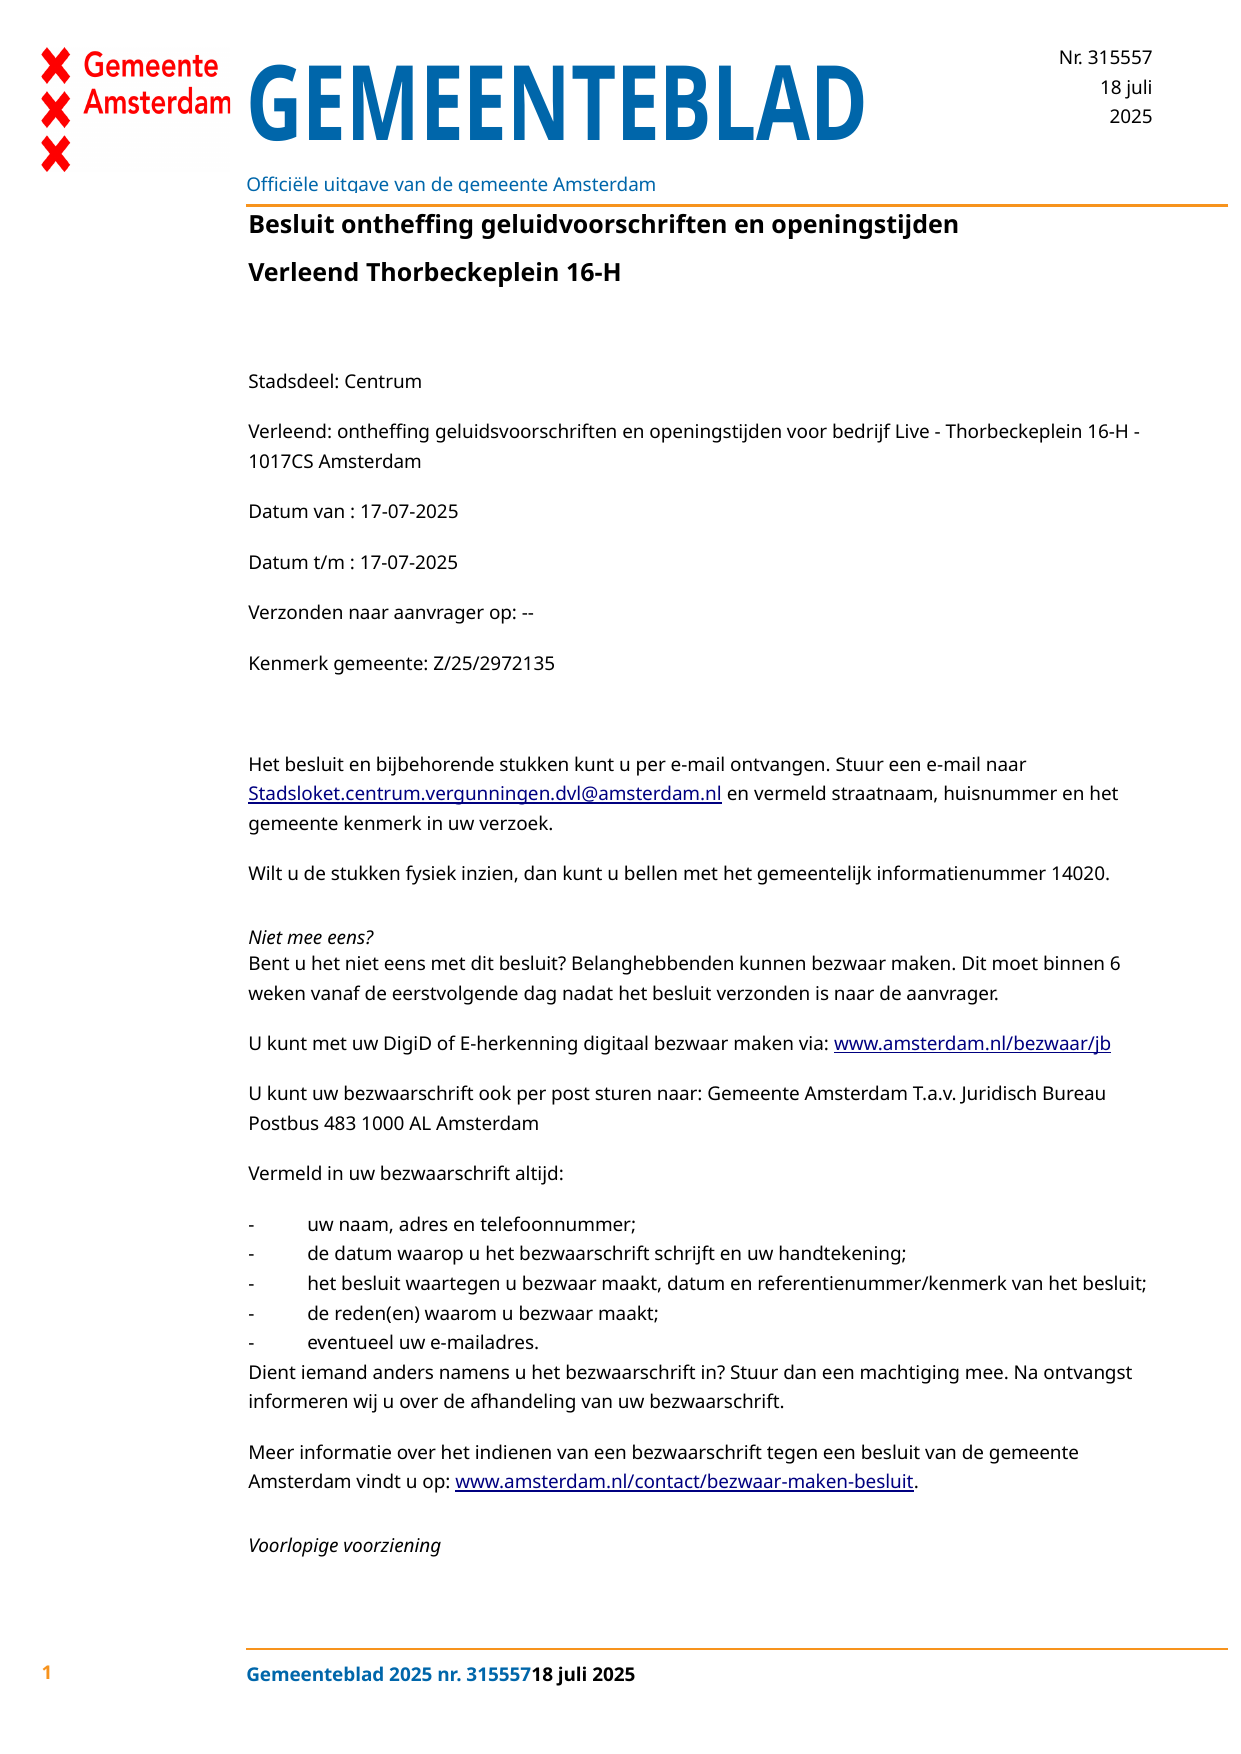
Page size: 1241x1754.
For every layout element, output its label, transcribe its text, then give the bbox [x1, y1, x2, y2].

text Stadsdeel: Centrum [248, 368, 1152, 394]
text Bent u het niet eens met dit besluit? Belanghebbenden kunnen bezwaar maken. Dit moet binnen 6 weken vanaf de eerstvolgende dag nadat het besluit verzonden is naar de aanvrager. [248, 950, 1152, 1005]
text Dient iemand anders namens u het bezwaarschrift in? Stuur dan een machtiging mee. Na ontvangst informeren wij u over de afhandeling van uw bezwaarschrift. [248, 1359, 1152, 1414]
text Vermeld in uw bezwaarschrift altijd: [248, 1161, 1152, 1186]
text Besluit ontheffing geluidvoorschriften en openingstijden Verleend Thorbeckeplein 16-H [248, 207, 1152, 288]
list de reden(en) waarom u bezwaar maakt; [248, 1300, 1152, 1325]
picture [41, 47, 231, 172]
list de datum waarop u het bezwaarschrift schrijft en uw handtekening; [248, 1241, 1152, 1266]
text Verzonden naar aanvrager op: -- [248, 599, 1152, 625]
text Kenmerk gemeente: Z/25/2972135 [248, 650, 1152, 676]
list eventueel uw e-mailadres. [248, 1329, 1152, 1355]
list het besluit waartegen u bezwaar maakt, datum en referentienummer/kenmerk van het besluit; [248, 1270, 1152, 1296]
text Datum t/m : 17-07-2025 [248, 549, 1152, 575]
text Verleend: ontheffing geluidsvoorschriften en openingstijden voor bedrijf Live - Thorbeckeplein 16-H - 1017CS Amsterdam [248, 419, 1152, 474]
text Datum van : 17-07-2025 [248, 499, 1152, 524]
text U kunt met uw DigiD of E-herkenning digitaal bezwaar maken via: www.amsterdam.nl/bezwaar/jb [248, 1030, 1152, 1056]
text Wilt u de stukken fysiek inzien, dan kunt u bellen met het gemeentelijk informatienummer 14020. [248, 860, 1152, 886]
text Meer informatie over het indienen van een bezwaarschrift tegen een besluit van de gemeente Amsterdam vindt u op: www.amsterdam.nl/contact/bezwaar-maken-besluit. [248, 1439, 1152, 1494]
list uw naam, adres en telefoonnummer; [248, 1211, 1152, 1237]
text Niet mee eens? [248, 924, 1152, 950]
text Het besluit en bijbehorende stukken kunt u per e-mail ontvangen. Stuur een e-mail naar Stadsloket.centrum.vergunningen.dvl@amsterdam.nl en vermeld straatnaam, huisnummer en het gemeente kenmerk in uw verzoek. [248, 751, 1152, 836]
text Voorlopige voorziening [248, 1532, 1152, 1558]
text U kunt uw bezwaarschrift ook per post sturen naar: Gemeente Amsterdam T.a.v. Juridisch Bureau Postbus 483 1000 AL Amsterdam [248, 1081, 1152, 1136]
